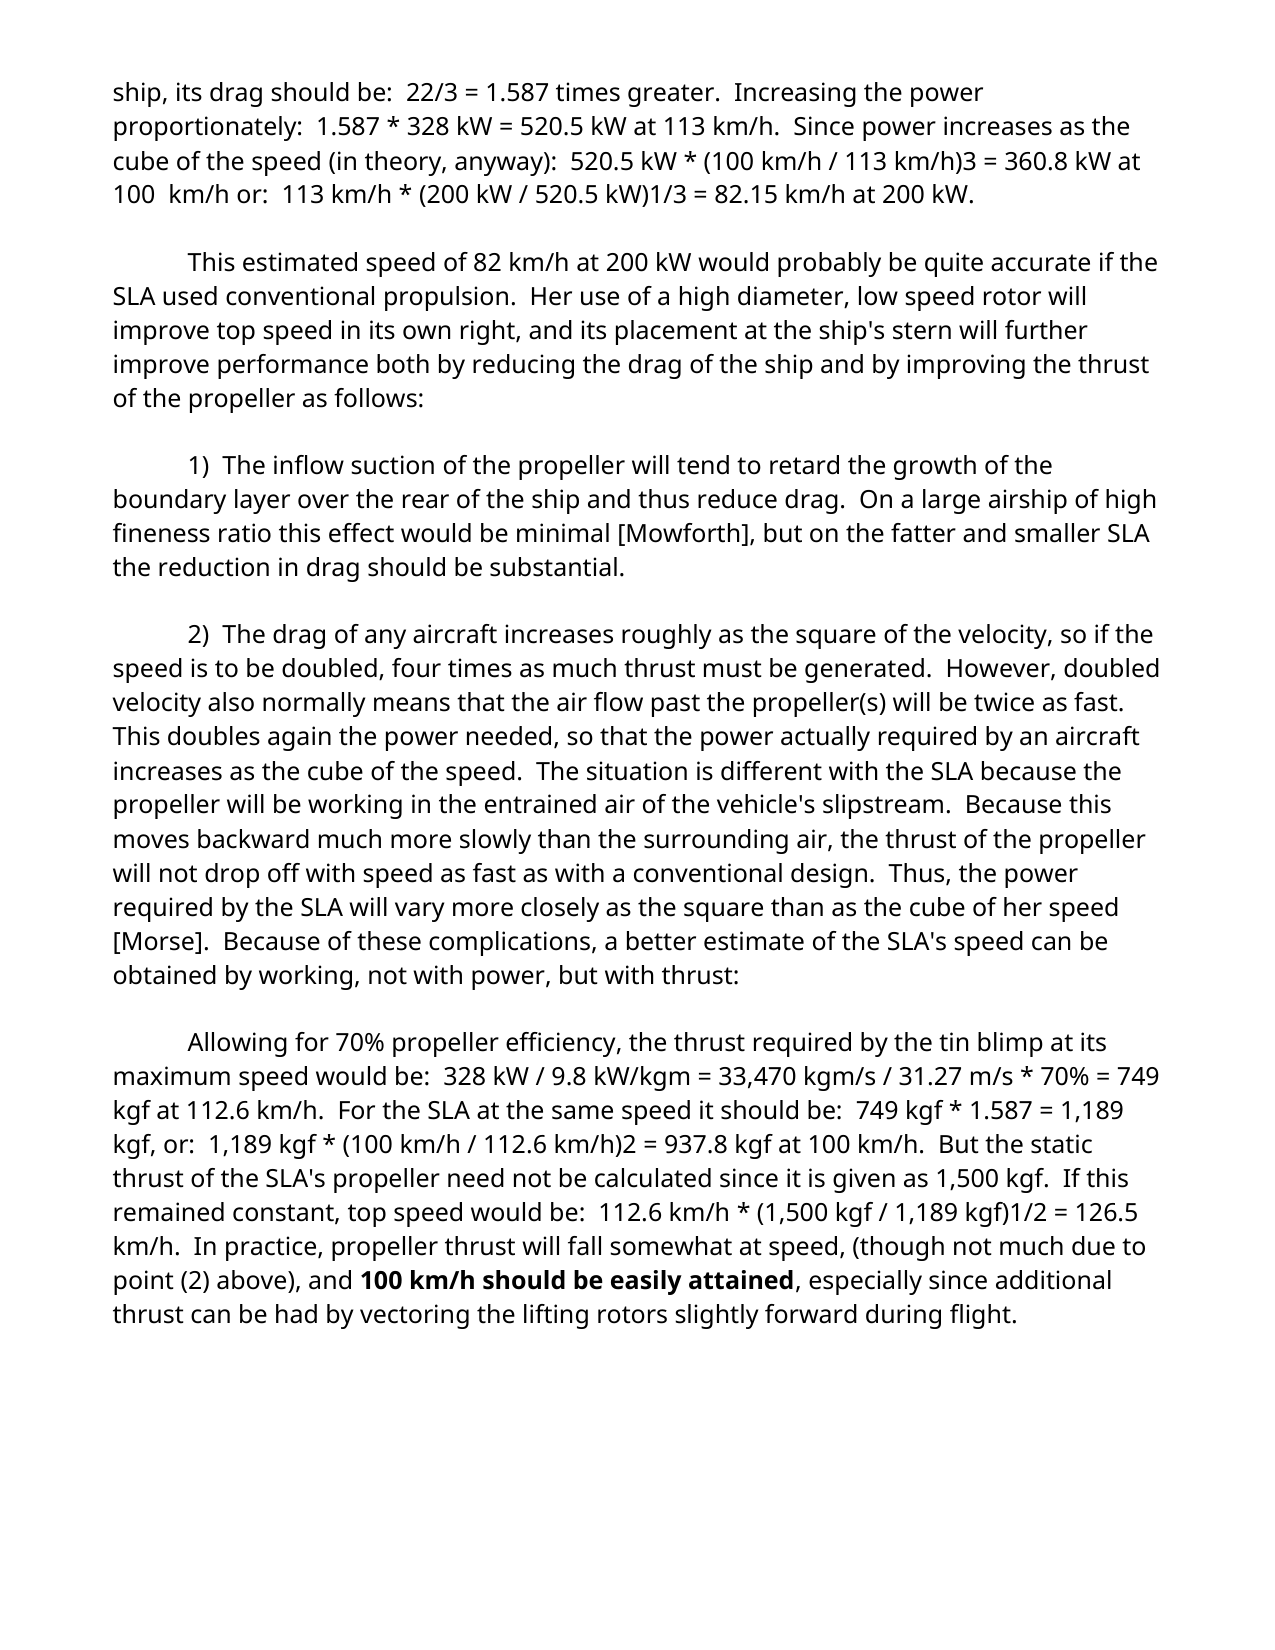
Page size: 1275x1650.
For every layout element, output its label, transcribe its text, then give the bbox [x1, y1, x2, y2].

text Allowing for 70% propeller efficiency, the thrust required by the tin blimp at its maximum speed would be: 328 kW / 9.8 kW/kgm = 33,470 kgm/s / 31.27 m/s * 70% = 749 kgf at 112.6 km/h. For the SLA at the same speed it should be: 749 kgf * 1.587 = 1,189 kgf, or: 1,189 kgf * (100 km/h / 112.6 km/h)2 = 937.8 kgf at 100 km/h. But the static thrust of the SLA's propeller need not be calculated since it is given as 1,500 kgf. If this remained constant, top speed would be: 112.6 km/h * (1,500 kgf / 1,189 kgf)1/2 = 126.5 km/h. In practice, propeller thrust will fall somewhat at speed, (though not much due to point (2) above), and 100 km/h should be easily attained, especially since additional thrust can be had by vectoring the lifting rotors slightly forward during flight. [112, 1024, 1162, 1331]
text ship, its drag should be: 22/3 = 1.587 times greater. Increasing the power proportionately: 1.587 * 328 kW = 520.5 kW at 113 km/h. Since power increases as the cube of the speed (in theory, anyway): 520.5 kW * (100 km/h / 113 km/h)3 = 360.8 kW at 100 km/h or: 113 km/h * (200 kW / 520.5 kW)1/3 = 82.15 km/h at 200 kW. [112, 75, 1162, 211]
text 1) The inflow suction of the propeller will tend to retard the growth of the boundary layer over the rear of the ship and thus reduce drag. On a large airship of high fineness ratio this effect would be minimal [Mowforth], but on the fatter and smaller SLA the reduction in drag should be substantial. [112, 448, 1162, 584]
text 2) The drag of any aircraft increases roughly as the square of the velocity, so if the speed is to be doubled, four times as much thrust must be generated. However, doubled velocity also normally means that the air flow past the propeller(s) will be twice as fast. This doubles again the power needed, so that the power actually required by an aircraft increases as the cube of the speed. The situation is different with the SLA because the propeller will be working in the entrained air of the vehicle's slipstream. Because this moves backward much more slowly than the surrounding air, the thrust of the propeller will not drop off with speed as fast as with a conventional design. Thus, the power required by the SLA will vary more closely as the square than as the cube of her speed [Morse]. Because of these complications, a better estimate of the SLA's speed can be obtained by working, not with power, but with thrust: [112, 617, 1162, 992]
text This estimated speed of 82 km/h at 200 kW would probably be quite accurate if the SLA used conventional propulsion. Her use of a high diameter, low speed rotor will improve top speed in its own right, and its placement at the ship's stern will further improve performance both by reducing the drag of the ship and by improving the thrust of the propeller as follows: [112, 244, 1162, 414]
